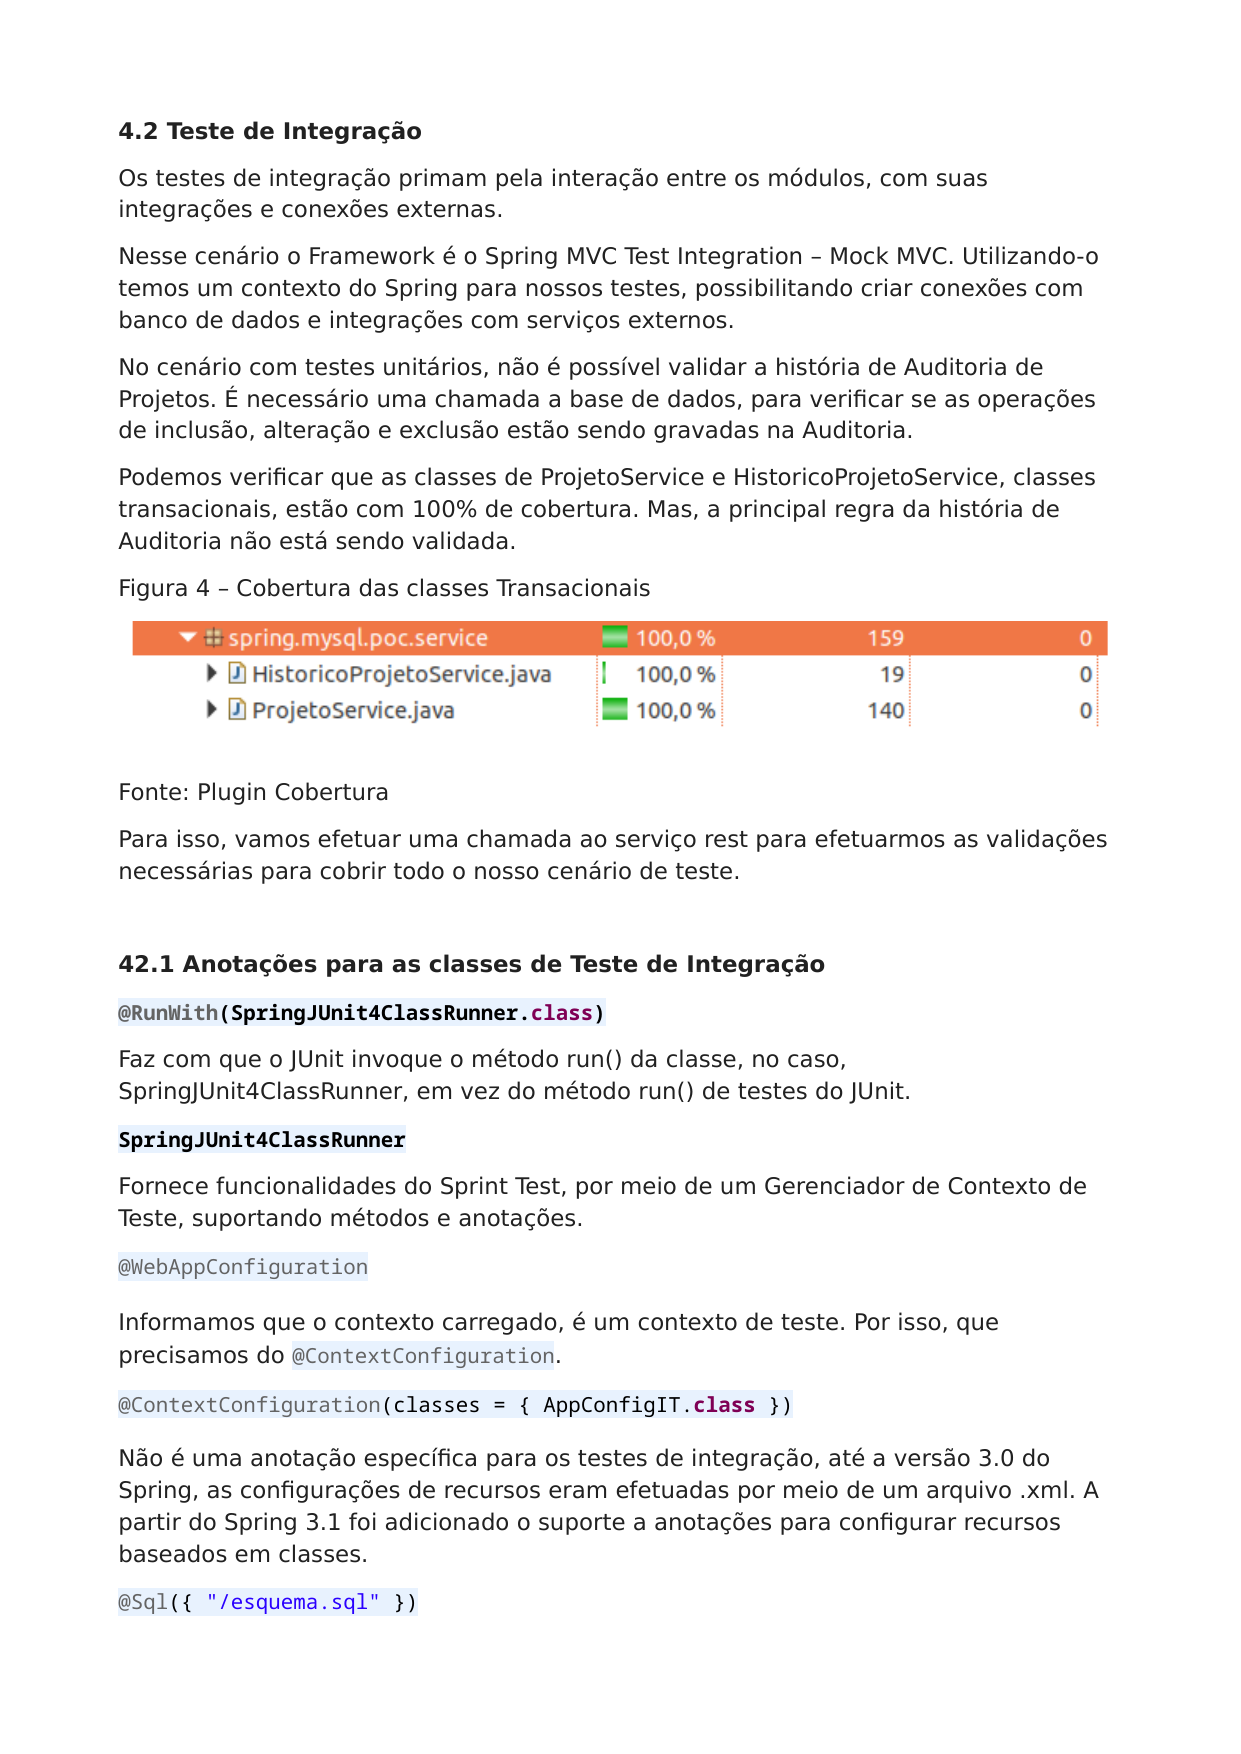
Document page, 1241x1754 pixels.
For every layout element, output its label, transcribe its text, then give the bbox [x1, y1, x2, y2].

text Informamos que o contexto carregado, é um contexto de teste. Por isso, que precisamos do @ContextConfiguration. [118, 1309, 1122, 1370]
text Fornece funcionalidades do Sprint Test, por meio de um Gerenciador de Contexto de Teste, suportando métodos e anotações. [118, 1173, 1122, 1232]
picture [132, 621, 1108, 728]
text Não é uma anotação específica para os testes de integração, até a versão 3.0 do Spring, as configurações de recursos eram efetuadas por meio de um arquivo .xml. A partir do Spring 3.1 foi adicionado o suporte a anotações para configurar recursos baseados em classes. [118, 1445, 1122, 1568]
text Nesse cenário o Framework é o Spring MVC Test Integration – Mock MVC. Utilizando-o temos um contexto do Spring para nossos testes, possibilitando criar conexões com banco de dados e integrações com serviços externos. [118, 243, 1122, 334]
text @RunWith(SpringJUnit4ClassRunner.class) [118, 998, 1122, 1026]
text @ContextConfiguration(classes = { AppConfigIT.class }) [118, 1390, 1122, 1418]
text No cenário com testes unitários, não é possível validar a história de Auditoria de Projetos. É necessário uma chamada a base de dados, para verificar se as operações de inclusão, alteração e exclusão estão sendo gravadas na Auditoria. [118, 354, 1122, 444]
text Faz com que o JUnit invoque o método run() da classe, no caso, SpringJUnit4ClassRunner, em vez do método run() de testes do JUnit. [118, 1046, 1122, 1105]
text @WebAppConfiguration [118, 1252, 1122, 1281]
text @Sql({ "/esquema.sql" }) [118, 1587, 1122, 1616]
text SpringJUnit4ClassRunner [118, 1125, 1122, 1153]
text 4.2 Teste de Integração [118, 118, 1122, 145]
text Os testes de integração primam pela interação entre os módulos, com suas integrações e conexões externas. [118, 165, 1122, 223]
text Podemos verificar que as classes de ProjetoService e HistoricoProjetoService, classes transacionais, estão com 100% de cobertura. Mas, a principal regra da história de Auditoria não está sendo validada. [118, 464, 1122, 555]
text 42.1 Anotações para as classes de Teste de Integração [118, 951, 1122, 978]
text Para isso, vamos efetuar uma chamada ao serviço rest para efetuarmos as validações necessárias para cobrir todo o nosso cenário de teste. [118, 826, 1122, 885]
text Figura 4 – Cobertura das classes Transacionais [118, 575, 1122, 601]
text Fonte: Plugin Cobertura [118, 779, 1122, 806]
